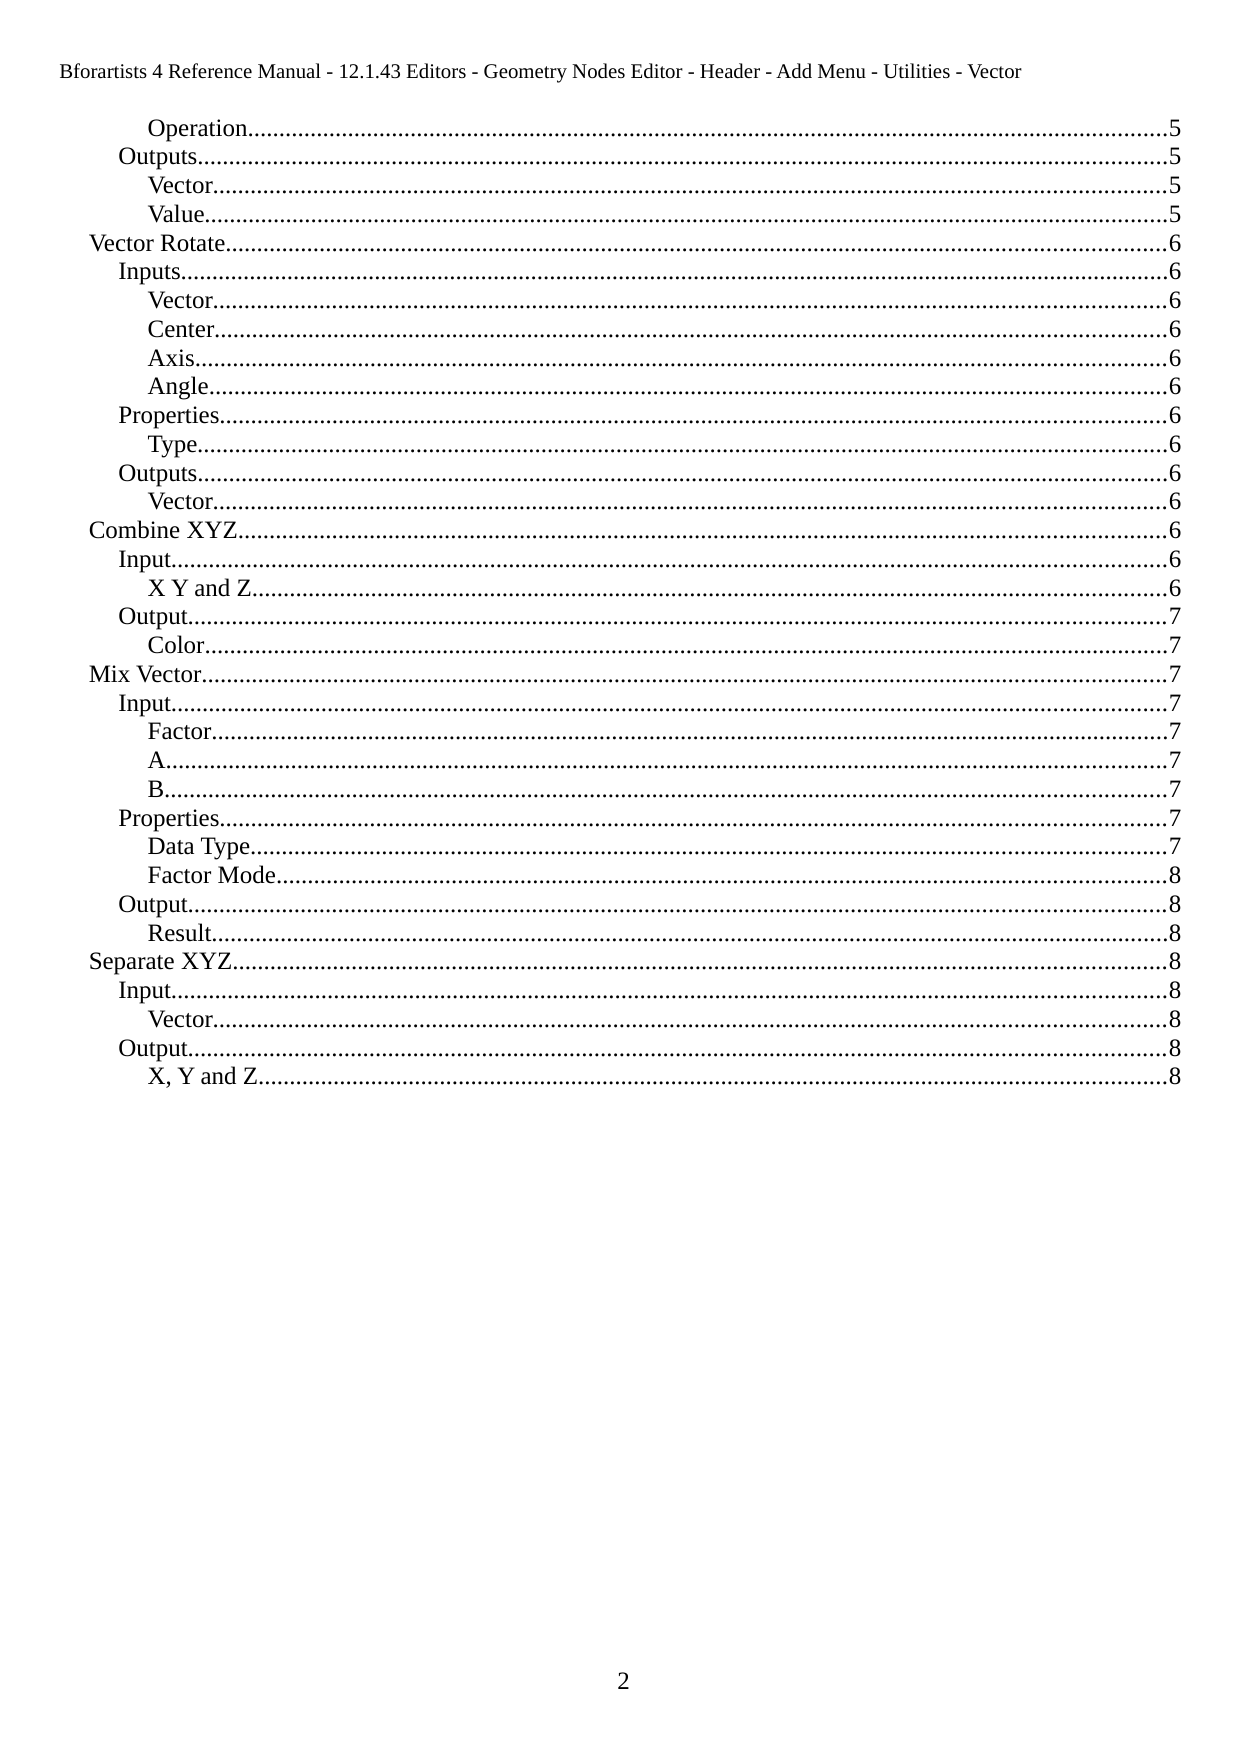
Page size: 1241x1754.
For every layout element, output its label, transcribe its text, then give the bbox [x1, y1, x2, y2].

text Output 8 [118, 1033, 1181, 1061]
text Center 6 [147, 314, 1181, 343]
text Operation 5 [147, 113, 1181, 141]
text Vector 5 [147, 170, 1181, 199]
text Properties 6 [118, 400, 1181, 429]
text Outputs 5 [118, 141, 1181, 170]
text Output 7 [118, 601, 1181, 630]
text Vector Rotate 6 [88, 228, 1181, 256]
text Result 8 [147, 918, 1181, 946]
text Factor Mode 8 [147, 860, 1181, 889]
text Data Type 7 [147, 831, 1181, 860]
text Mix Vector 7 [88, 659, 1181, 688]
text Input 8 [118, 975, 1181, 1004]
text Outputs 6 [118, 458, 1181, 486]
text Combine XYZ 6 [88, 515, 1181, 544]
text Vector 6 [147, 486, 1181, 515]
text Inputs 6 [118, 256, 1181, 285]
text Properties 7 [118, 803, 1181, 831]
text Vector 8 [147, 1004, 1181, 1033]
text Value 5 [147, 199, 1181, 228]
text Factor 7 [147, 716, 1181, 745]
text Color 7 [147, 630, 1181, 659]
text A 7 [147, 745, 1181, 774]
text Output 8 [118, 889, 1181, 918]
text X Y and Z 6 [147, 573, 1181, 601]
text Input 6 [118, 544, 1181, 573]
text B 7 [147, 774, 1181, 803]
text Angle 6 [147, 371, 1181, 400]
text Input 7 [118, 688, 1181, 716]
text X, Y and Z 8 [147, 1061, 1181, 1090]
text Separate XYZ 8 [88, 946, 1181, 975]
text Vector 6 [147, 285, 1181, 314]
text Axis 6 [147, 343, 1181, 371]
text Type 6 [147, 429, 1181, 458]
